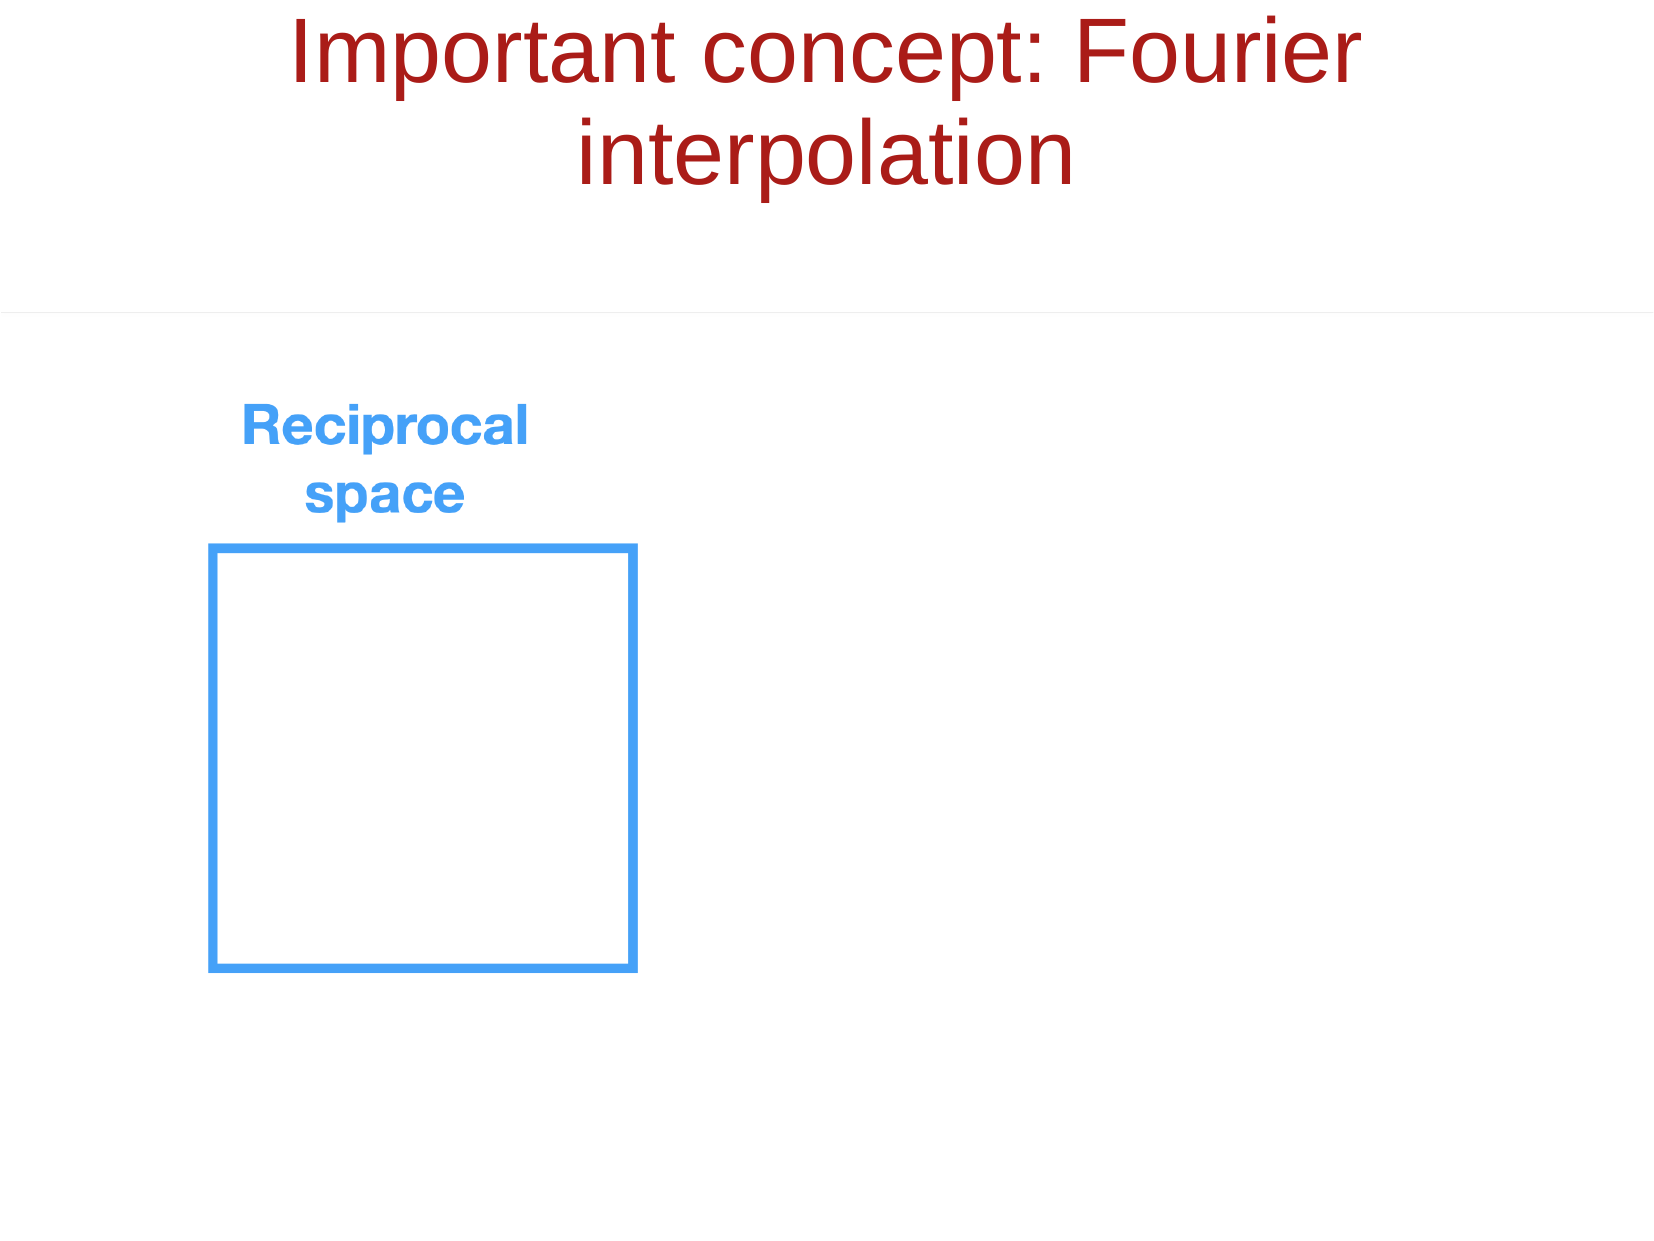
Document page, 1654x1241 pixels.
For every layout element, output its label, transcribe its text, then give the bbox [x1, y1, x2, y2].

picture [1, 312, 1654, 1240]
title Important concept: Fourier interpolation [82, 0, 1572, 307]
